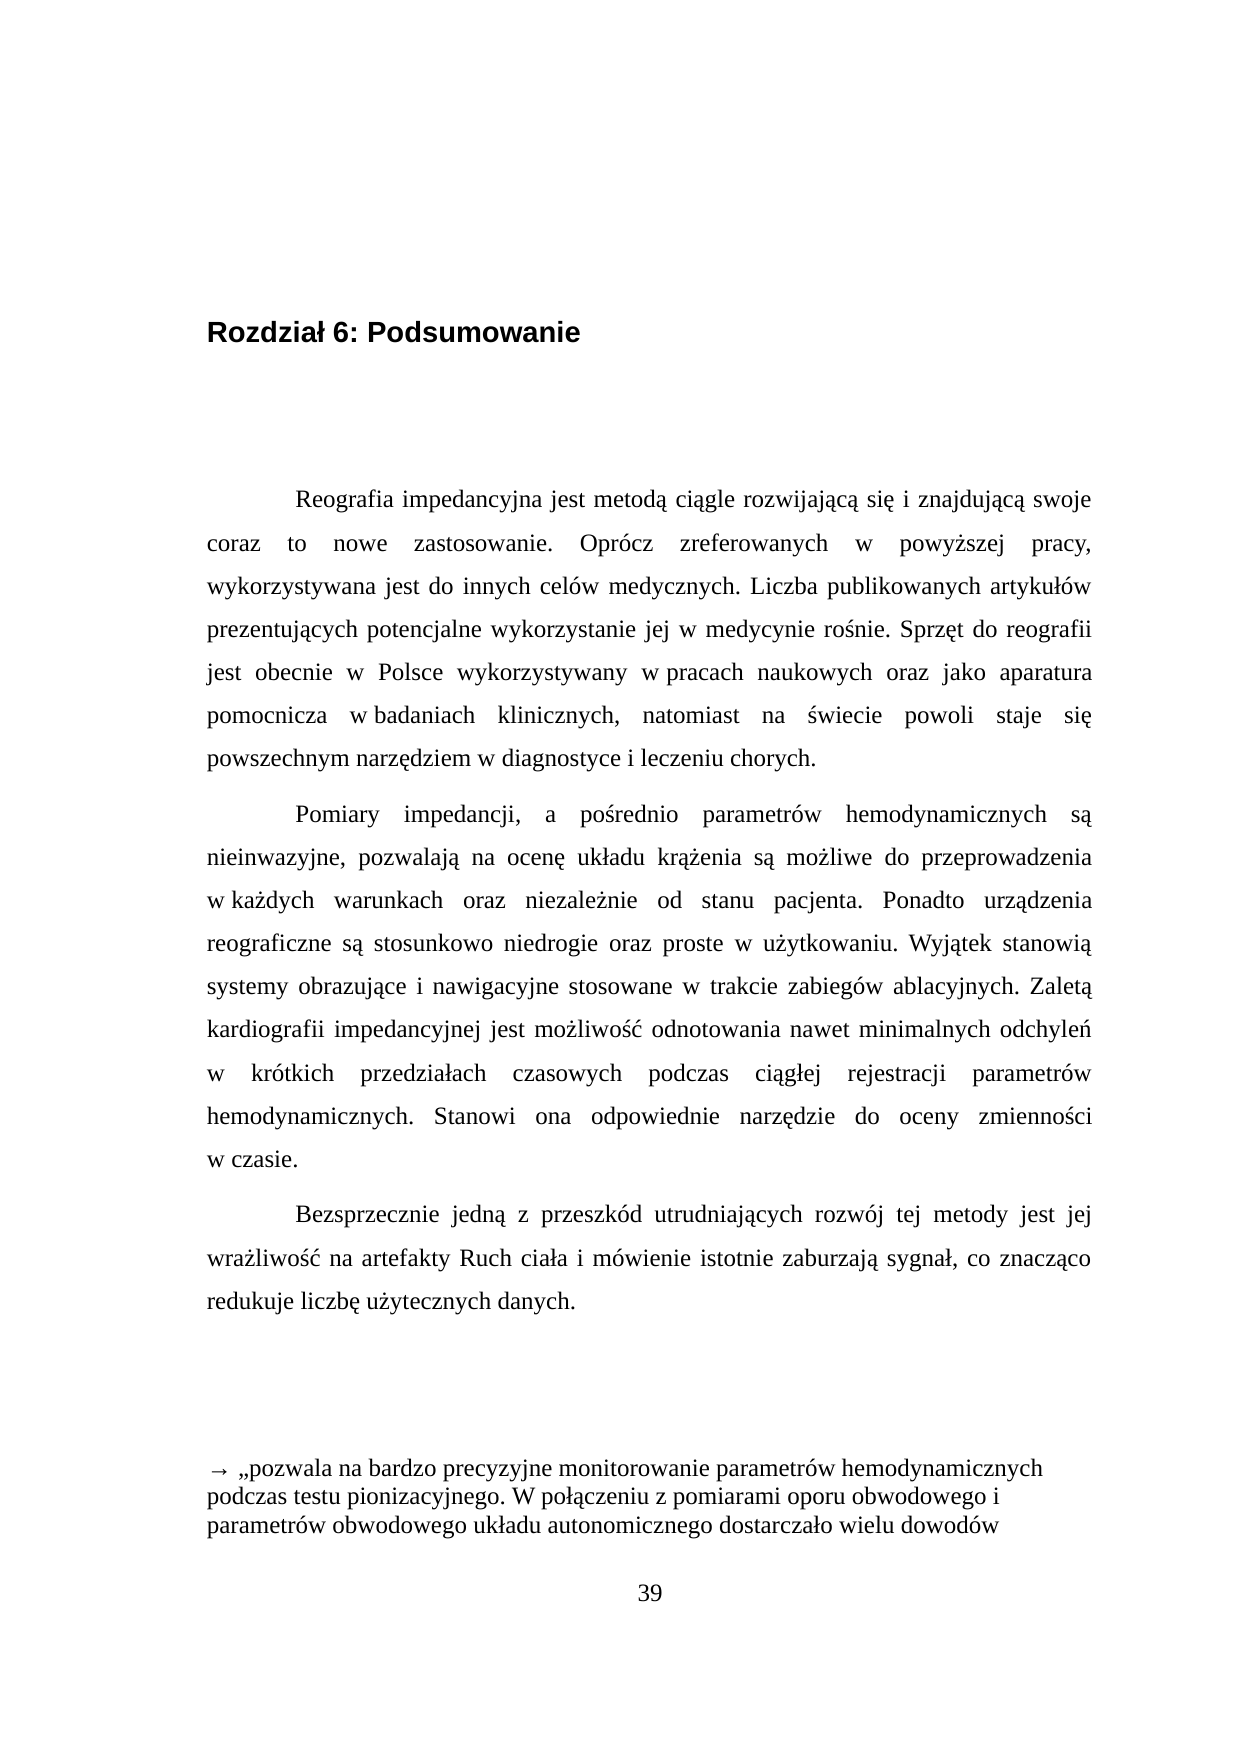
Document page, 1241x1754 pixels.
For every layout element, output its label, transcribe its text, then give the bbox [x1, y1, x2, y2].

text Reografia impedancyjna jest metodą ciągle rozwijającą się i znajdującą swoje coraz to nowe zastosowanie. Oprócz zreferowanych w powyższej pracy, wykorzystywana jest do innych celów medycznych. Liczba publikowanych artykułów prezentujących potencjalne wykorzystanie jej w medycynie rośnie. Sprzęt do reografii jest obecnie w Polsce wykorzystywany w pracach naukowych oraz jako aparatura pomocnicza w badaniach klinicznych, natomiast na świecie powoli staje się powszechnym narzędziem w diagnostyce i leczeniu chorych. [207, 484, 1093, 772]
text → „pozwala na bardzo precyzyjne monitorowanie parametrów hemodynamicznych podczas testu pionizacyjnego. W połączeniu z pomiarami oporu obwodowego i parametrów obwodowego układu autonomicznego dostarczało wielu dowodów [207, 1453, 1093, 1539]
subtitle Rozdział 6: Podsumowanie [207, 315, 1093, 348]
text Pomiary impedancji, a pośrednio parametrów hemodynamicznych są nieinwazyjne, pozwalają na ocenę układu krążenia są możliwe do przeprowadzenia w każdych warunkach oraz niezależnie od stanu pacjenta. Ponadto urządzenia reograficzne są stosunkowo niedrogie oraz proste w użytkowaniu. Wyjątek stanowią systemy obrazujące i nawigacyjne stosowane w trakcie zabiegów ablacyjnych. Zaletą kardiografii impedancyjnej jest możliwość odnotowania nawet minimalnych odchyleń w krótkich przedziałach czasowych podczas ciągłej rejestracji parametrów hemodynamicznych. Stanowi ona odpowiednie narzędzie do oceny zmienności w czasie. [207, 799, 1093, 1173]
text Bezsprzecznie jedną z przeszkód utrudniających rozwój tej metody jest jej wrażliwość na artefakty Ruch ciała i mówienie istotnie zaburzają sygnał, co znacząco redukuje liczbę użytecznych danych. [207, 1199, 1093, 1314]
